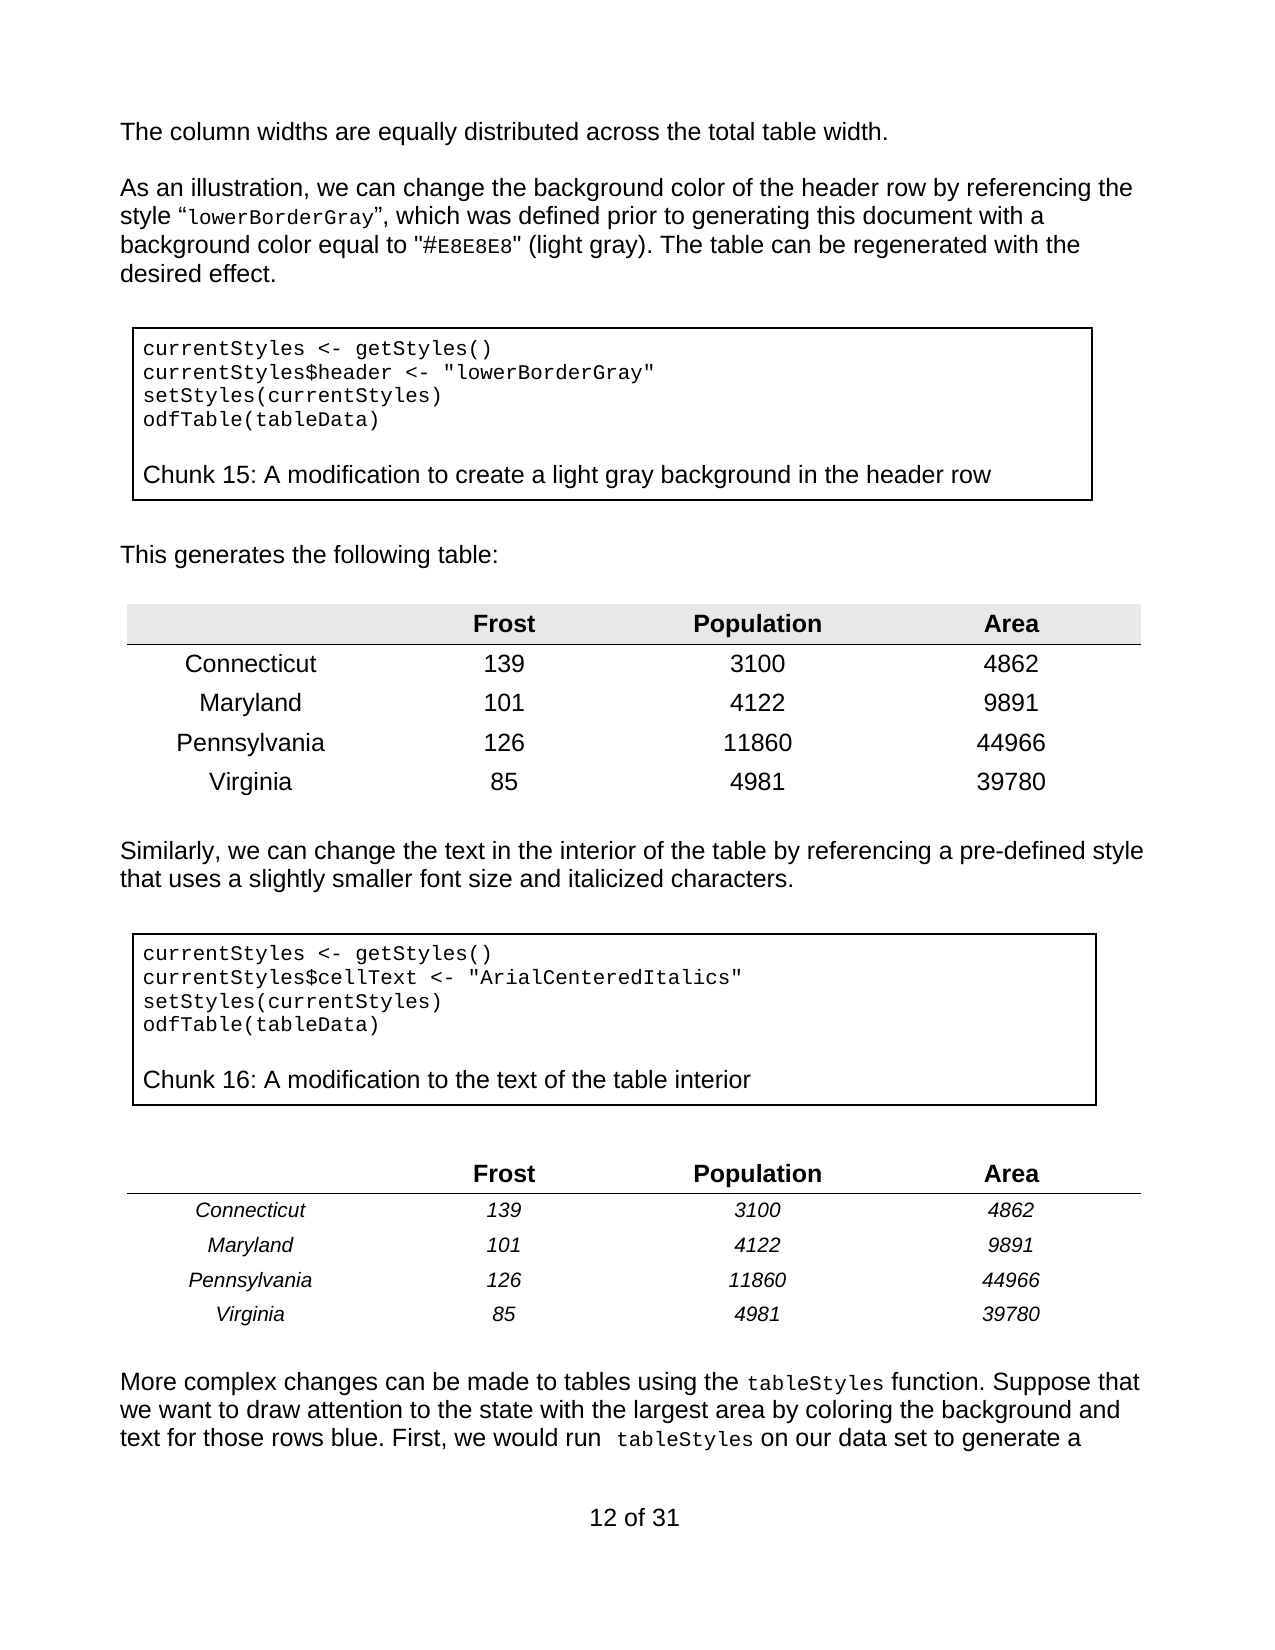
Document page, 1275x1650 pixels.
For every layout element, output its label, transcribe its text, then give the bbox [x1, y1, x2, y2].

table_cell 4122 [634, 683, 888, 723]
table_cell 39780 [888, 762, 1141, 801]
table_cell 4862 [888, 645, 1141, 683]
text Chunk 15: A modification to create a light gray background in the header row [143, 461, 1082, 488]
table_cell Virginia [127, 762, 381, 801]
table_header Frost [381, 604, 634, 644]
table_cell Connecticut [127, 645, 381, 683]
text currentStyles <- getStyles() [143, 943, 1086, 967]
table_cell Pennsylvania [127, 723, 381, 762]
table_header Population [634, 1154, 888, 1193]
table_cell 139 [381, 1194, 634, 1228]
table_cell 39780 [888, 1297, 1141, 1332]
text odfTable(tableData) [143, 409, 1082, 433]
table_cell Virginia [127, 1297, 381, 1332]
table_cell Pennsylvania [127, 1263, 381, 1297]
table_cell 44966 [888, 1263, 1141, 1297]
text More complex changes can be made to tables using the tableStyles function. Suppose that we want to draw attention to the state with the largest area by coloring the background and text for those rows blue. First, we would run tableStyles on our data set to generate a [120, 1367, 1149, 1453]
table_cell 9891 [888, 1228, 1141, 1262]
table_cell 139 [381, 645, 634, 683]
table_header [127, 1154, 381, 1193]
text As an illustration, we can change the background color of the header row by referencing the style “lowerBorderGray”, which was defined prior to generating this document with a background color equal to "#E8E8E8" (light gray). The table can be regenerated with the desired effect. [120, 174, 1149, 287]
table_cell 101 [381, 683, 634, 723]
table_cell 3100 [634, 645, 888, 683]
table_cell 4122 [634, 1228, 888, 1262]
table_cell 126 [381, 1263, 634, 1297]
table_cell 11860 [634, 1263, 888, 1297]
text currentStyles <- getStyles() [143, 338, 1082, 362]
table_cell 4981 [634, 1297, 888, 1332]
table_cell 85 [381, 1297, 634, 1332]
table_header Area [888, 1154, 1141, 1193]
table_cell 11860 [634, 723, 888, 762]
text setStyles(currentStyles) [143, 386, 1082, 409]
text The column widths are equally distributed across the total table width. [120, 118, 1149, 146]
table_cell 4862 [888, 1194, 1141, 1228]
text odfTable(tableData) [143, 1014, 1086, 1038]
table_cell 4981 [634, 762, 888, 801]
table_cell Maryland [127, 1228, 381, 1262]
text Similarly, we can change the text in the interior of the table by referencing a pre-defined style that uses a slightly smaller font size and italicized characters. [120, 837, 1149, 893]
text currentStyles$header <- "lowerBorderGray" [143, 362, 1082, 386]
table_cell Connecticut [127, 1194, 381, 1228]
table_cell 101 [381, 1228, 634, 1262]
text This generates the following table: [120, 541, 1149, 569]
table_cell 44966 [888, 723, 1141, 762]
table_header Area [888, 604, 1141, 644]
table_header Population [634, 604, 888, 644]
table_cell 126 [381, 723, 634, 762]
table_cell 3100 [634, 1194, 888, 1228]
table_header [127, 604, 381, 644]
text setStyles(currentStyles) [143, 991, 1086, 1014]
table_cell 9891 [888, 683, 1141, 723]
table_cell 85 [381, 762, 634, 801]
table_cell Maryland [127, 683, 381, 723]
text currentStyles$cellText <- "ArialCenteredItalics" [143, 967, 1086, 991]
text Chunk 16: A modification to the text of the table interior [143, 1066, 1086, 1093]
table_header Frost [381, 1154, 634, 1193]
